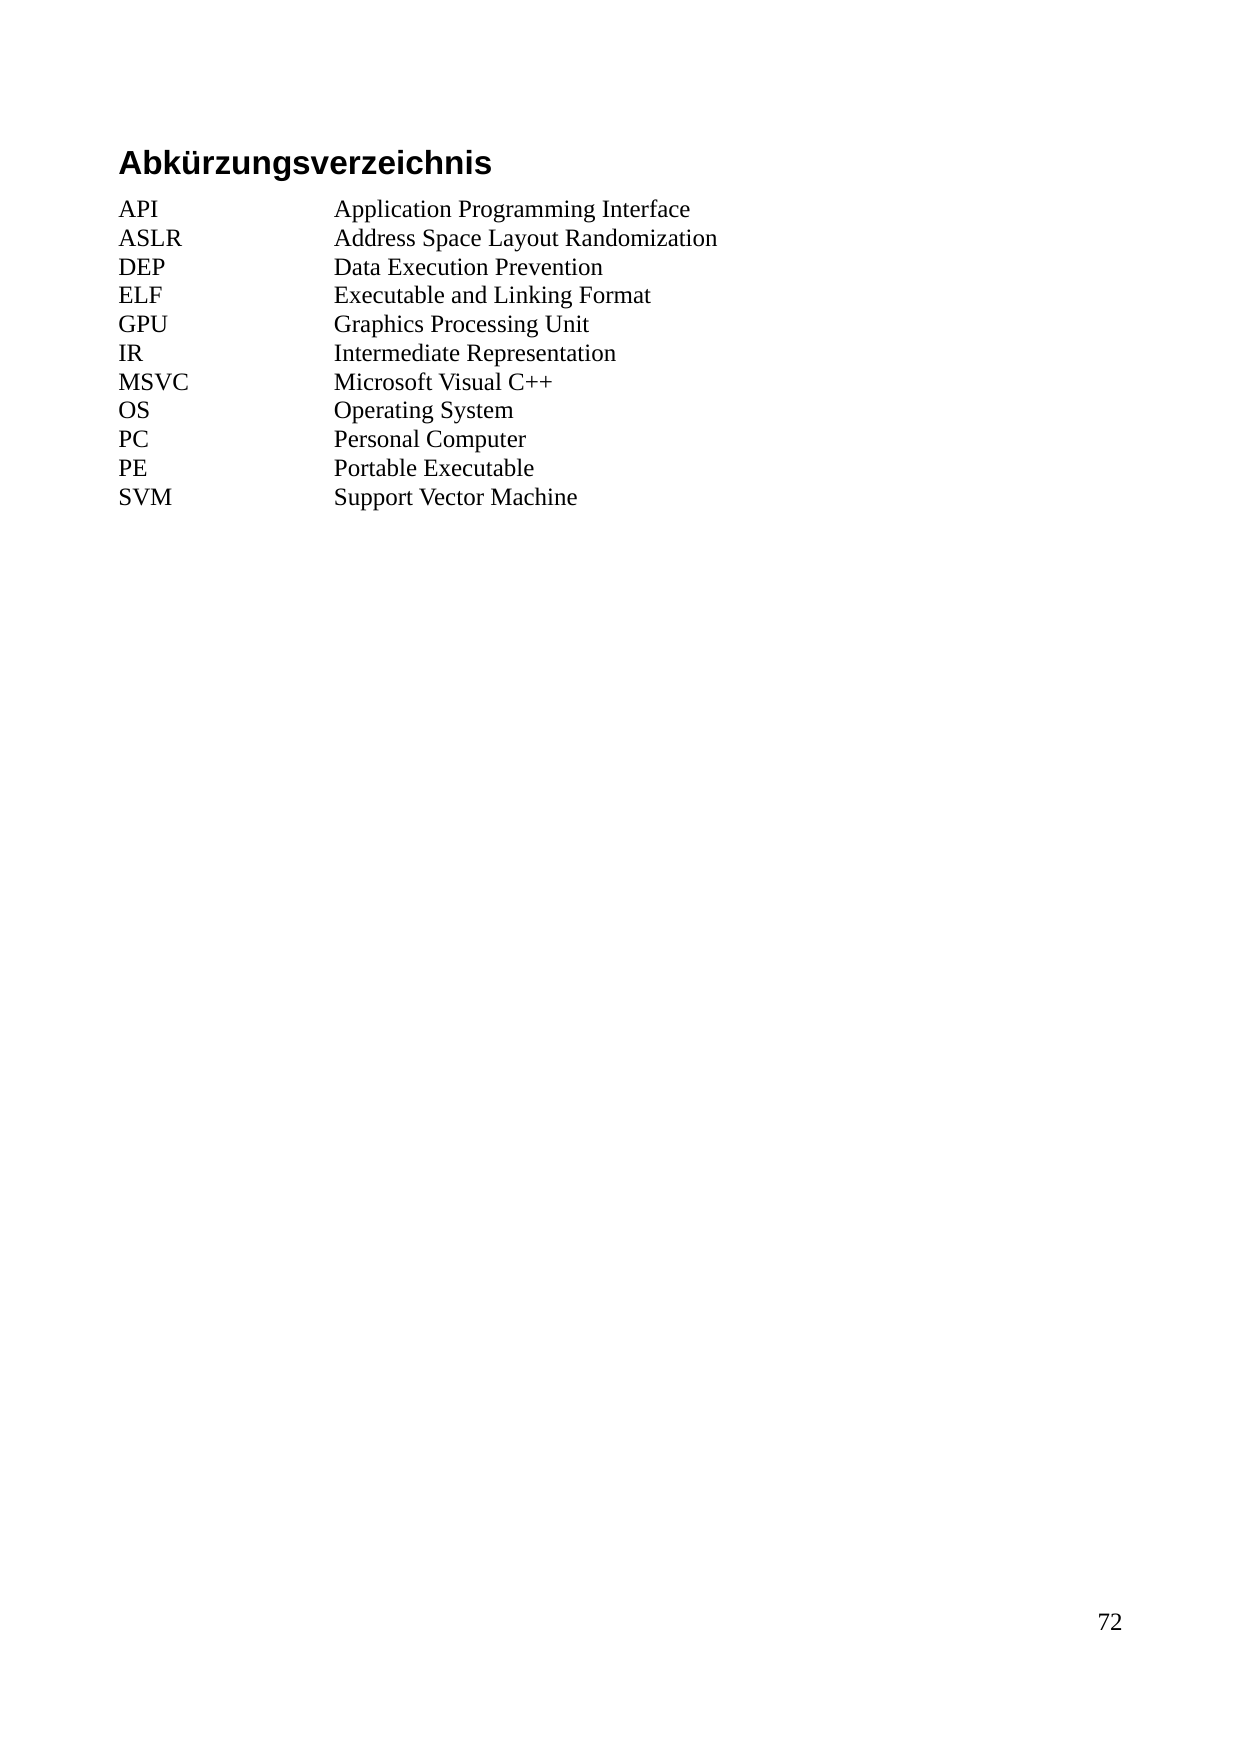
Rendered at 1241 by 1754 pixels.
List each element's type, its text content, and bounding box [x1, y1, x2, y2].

table_cell Graphics Processing Unit [334, 309, 1123, 338]
table_cell MSVC [118, 367, 334, 395]
table_header API [118, 194, 334, 223]
table_cell PE [118, 453, 334, 482]
table_cell Personal Computer [334, 424, 1123, 453]
table_cell Operating System [334, 395, 1123, 424]
table_cell Address Space Layout Randomization [334, 223, 1123, 252]
table_cell Intermediate Representation [334, 338, 1123, 367]
table_cell PC [118, 424, 334, 453]
table_cell Data Execution Prevention [334, 252, 1123, 280]
table_cell Microsoft Visual C++ [334, 367, 1123, 395]
table_cell OS [118, 395, 334, 424]
table_header Application Programming Interface [334, 194, 1123, 223]
table_cell ELF [118, 280, 334, 309]
table_cell GPU [118, 309, 334, 338]
table_cell IR [118, 338, 334, 367]
table_cell DEP [118, 252, 334, 280]
table_cell Portable Executable [334, 453, 1123, 482]
subtitle Abkürzungsverzeichnis [118, 143, 1122, 182]
table_cell ASLR [118, 223, 334, 252]
table_cell Executable and Linking Format [334, 280, 1123, 309]
table_cell Support Vector Machine [334, 482, 1123, 510]
table_cell SVM [118, 482, 334, 510]
